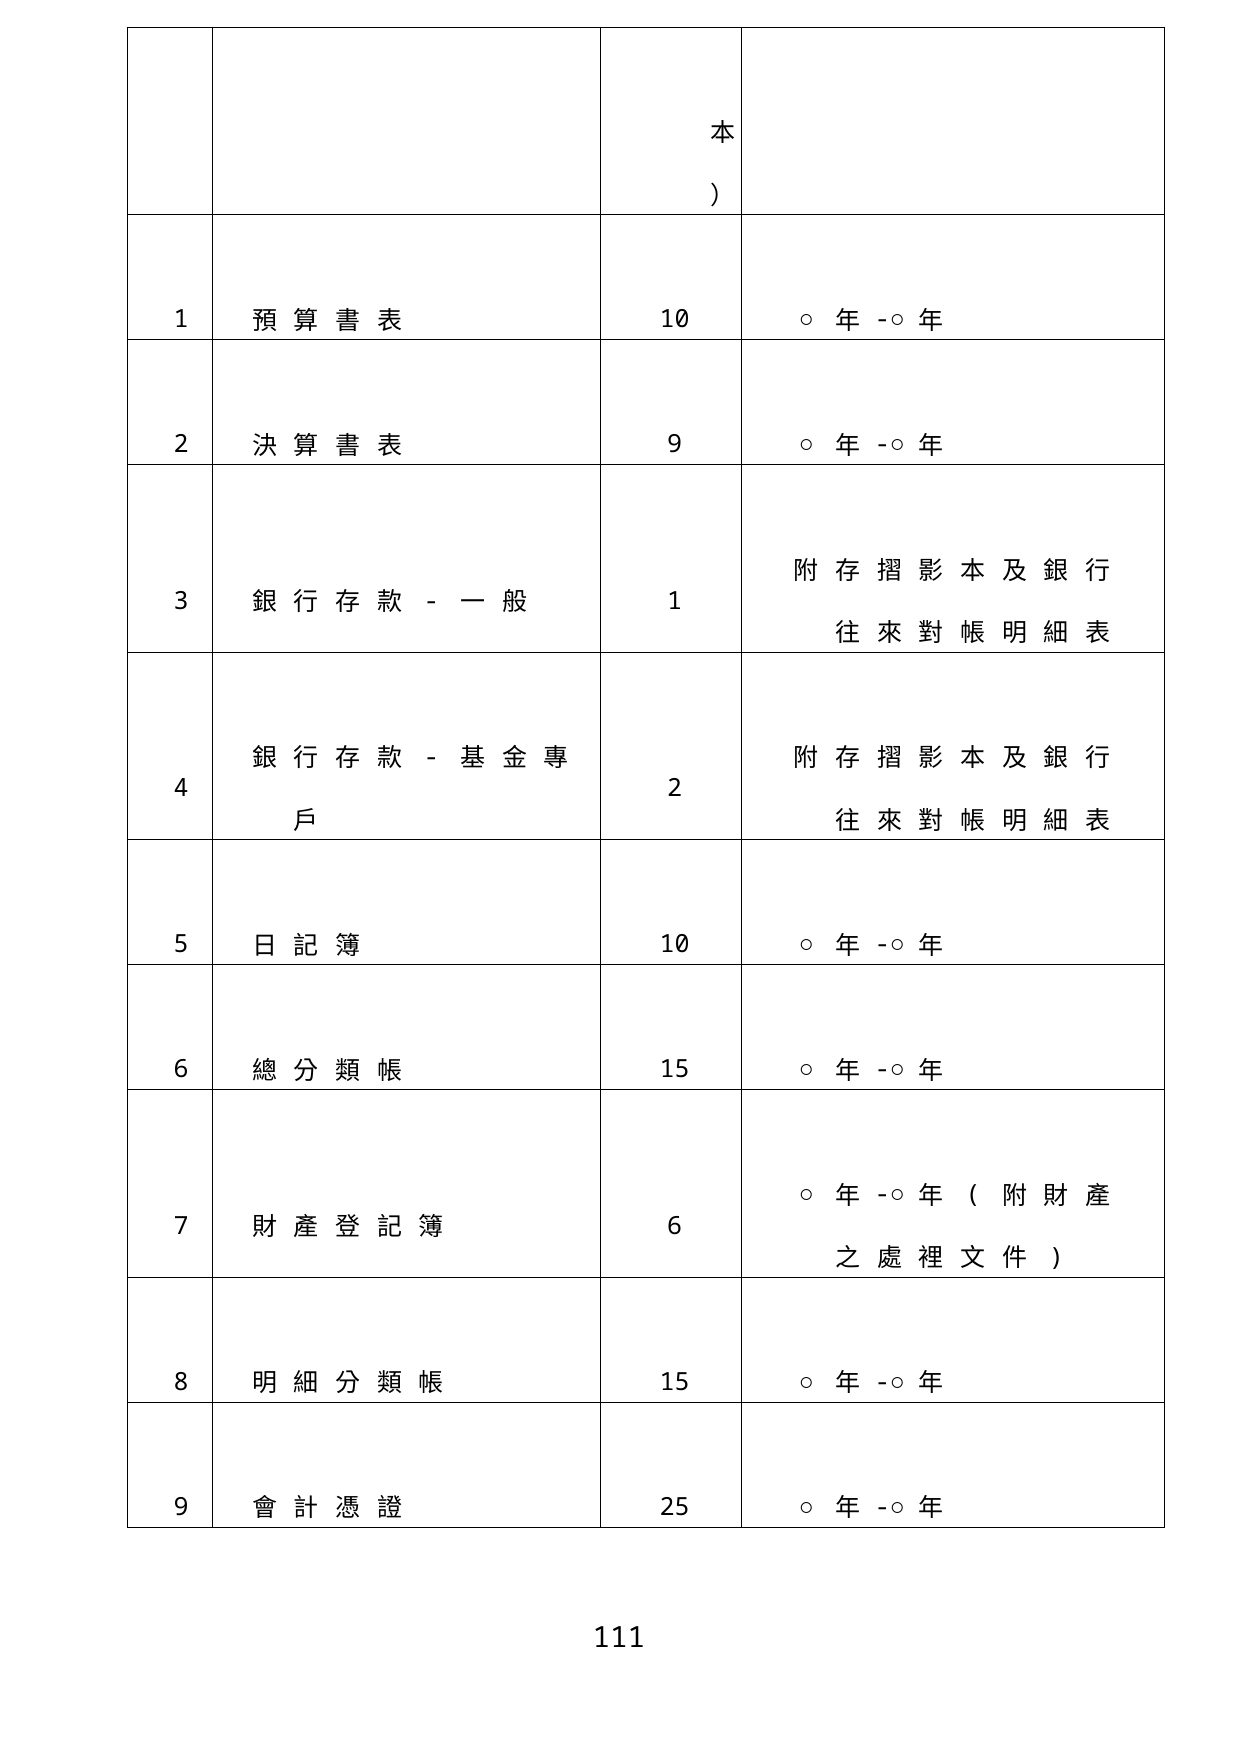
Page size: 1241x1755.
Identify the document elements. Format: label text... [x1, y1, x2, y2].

table_cell 10 [601, 215, 741, 339]
table_cell 2 [601, 653, 741, 839]
table_cell ○年-○年 [742, 840, 1164, 964]
table_cell 附存摺影本及銀行往來對帳明細表 [742, 653, 1164, 839]
table_cell 9 [601, 340, 741, 464]
table_cell 銀行存款-基金專戶 [213, 653, 600, 839]
table_cell 10 [601, 840, 741, 964]
table_cell 預算書表 [213, 215, 600, 339]
table_cell 編號 [128, 28, 212, 214]
table_cell 日記簿 [213, 840, 600, 964]
table_cell 7 [128, 1090, 212, 1277]
table_cell 1 [601, 465, 741, 652]
table_cell 3 [128, 465, 212, 652]
table_cell 會計憑證 [213, 1403, 600, 1527]
table_cell [742, 28, 1164, 214]
table_cell ○年-○年 [742, 1403, 1164, 1527]
table_cell ○年-○年 [742, 215, 1164, 339]
table_cell ○年-○年 [742, 965, 1164, 1089]
table_cell 明細分類帳 [213, 1278, 600, 1402]
table_cell 15 [601, 1278, 741, 1402]
table_cell ○年-○年 [742, 1278, 1164, 1402]
table_cell 銀行存款-一般 [213, 465, 600, 652]
table_cell ○年-○年 [742, 340, 1164, 464]
table_cell 8 [128, 1278, 212, 1402]
table_cell 決算書表 [213, 340, 600, 464]
table_cell 本） [601, 28, 741, 214]
table_cell 15 [601, 965, 741, 1089]
table_cell 25 [601, 1403, 741, 1527]
table_cell 5 [128, 840, 212, 964]
table_cell 1 [128, 215, 212, 339]
table_cell 6 [128, 965, 212, 1089]
table_cell 4 [128, 653, 212, 839]
table_cell 財產登記簿 [213, 1090, 600, 1277]
table_cell 9 [128, 1403, 212, 1527]
table_cell 2 [128, 340, 212, 464]
table_cell 附存摺影本及銀行往來對帳明細表 [742, 465, 1164, 652]
table_cell 檔案名稱 [213, 28, 600, 214]
table_cell 6 [601, 1090, 741, 1277]
table_cell ○年-○年(附財產之處裡文件) [742, 1090, 1164, 1277]
table_cell 總分類帳 [213, 965, 600, 1089]
